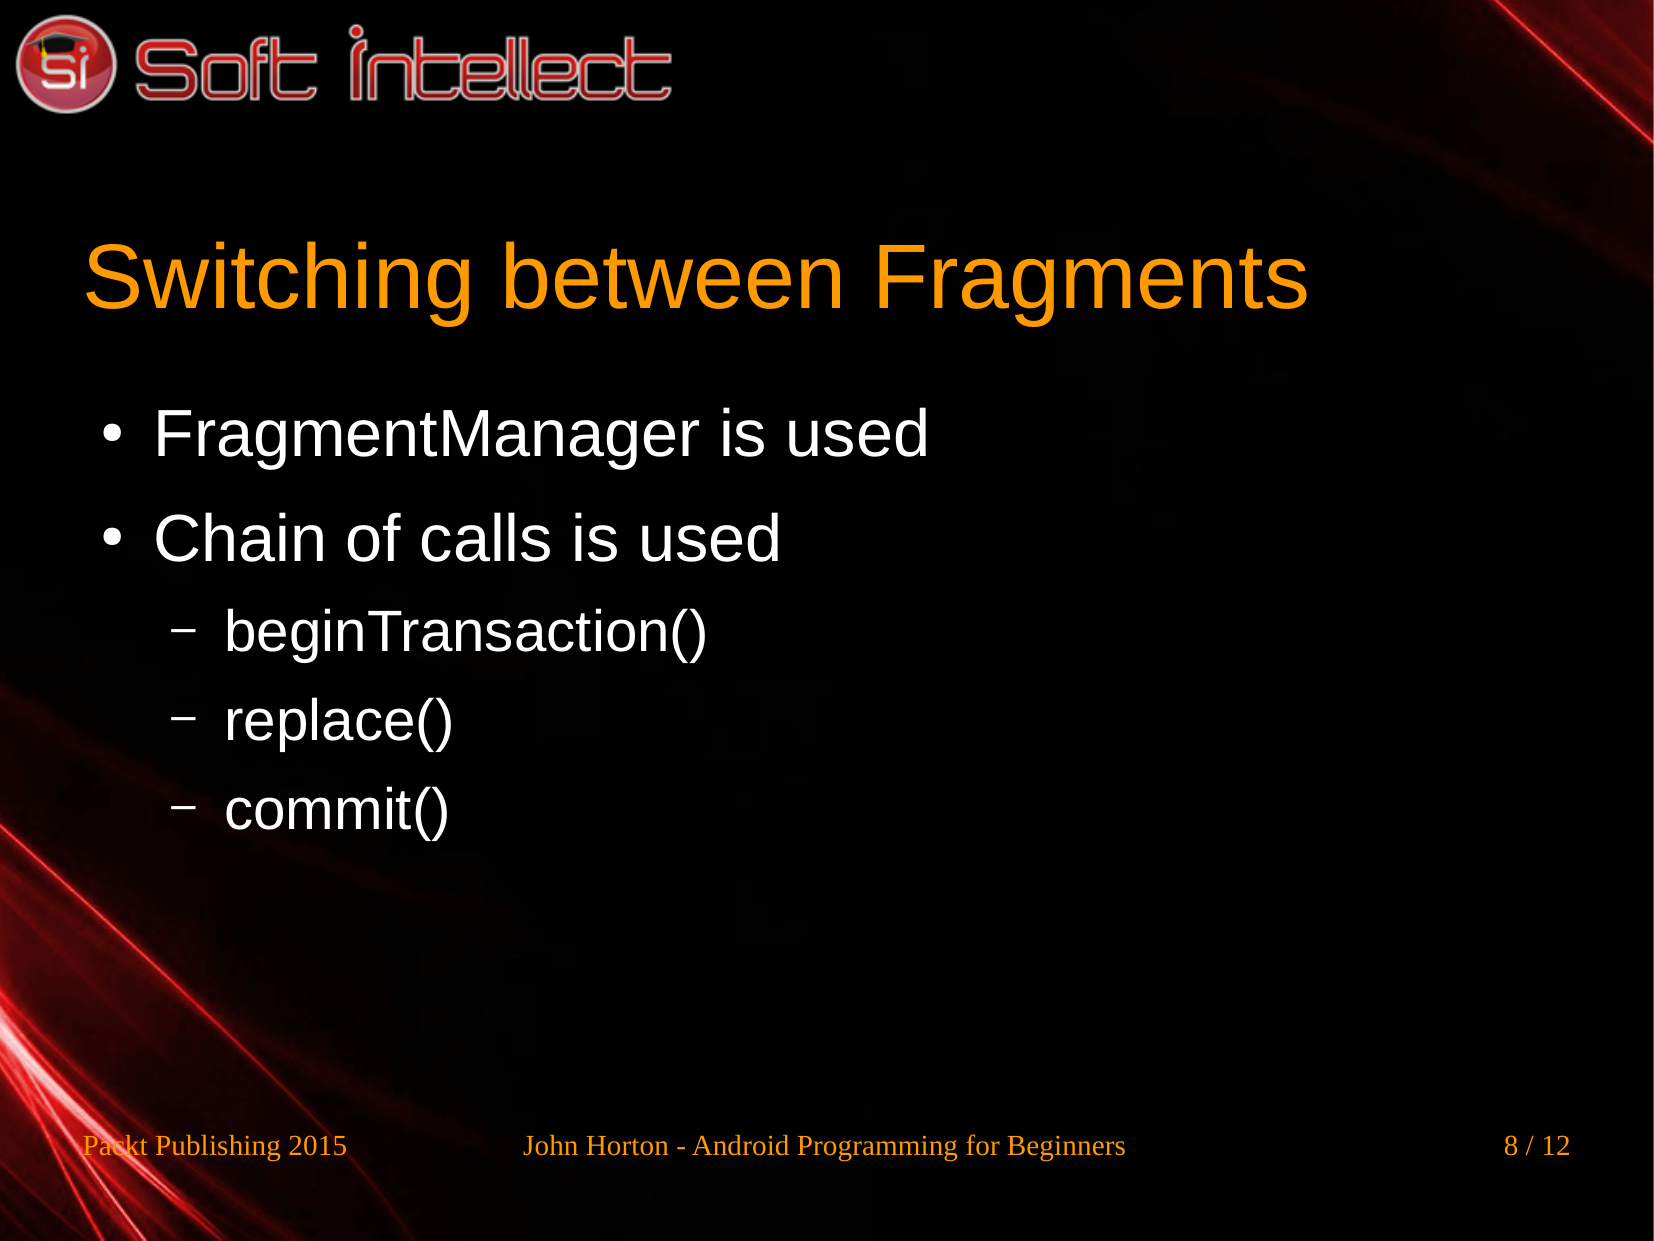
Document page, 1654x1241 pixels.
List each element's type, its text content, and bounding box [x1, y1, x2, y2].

title Switching between Fragments [82, 173, 1571, 381]
list FragmentManager is used Chain of calls is used beginTransaction() replace() commit() [82, 396, 1571, 1116]
picture [0, 0, 1654, 1241]
